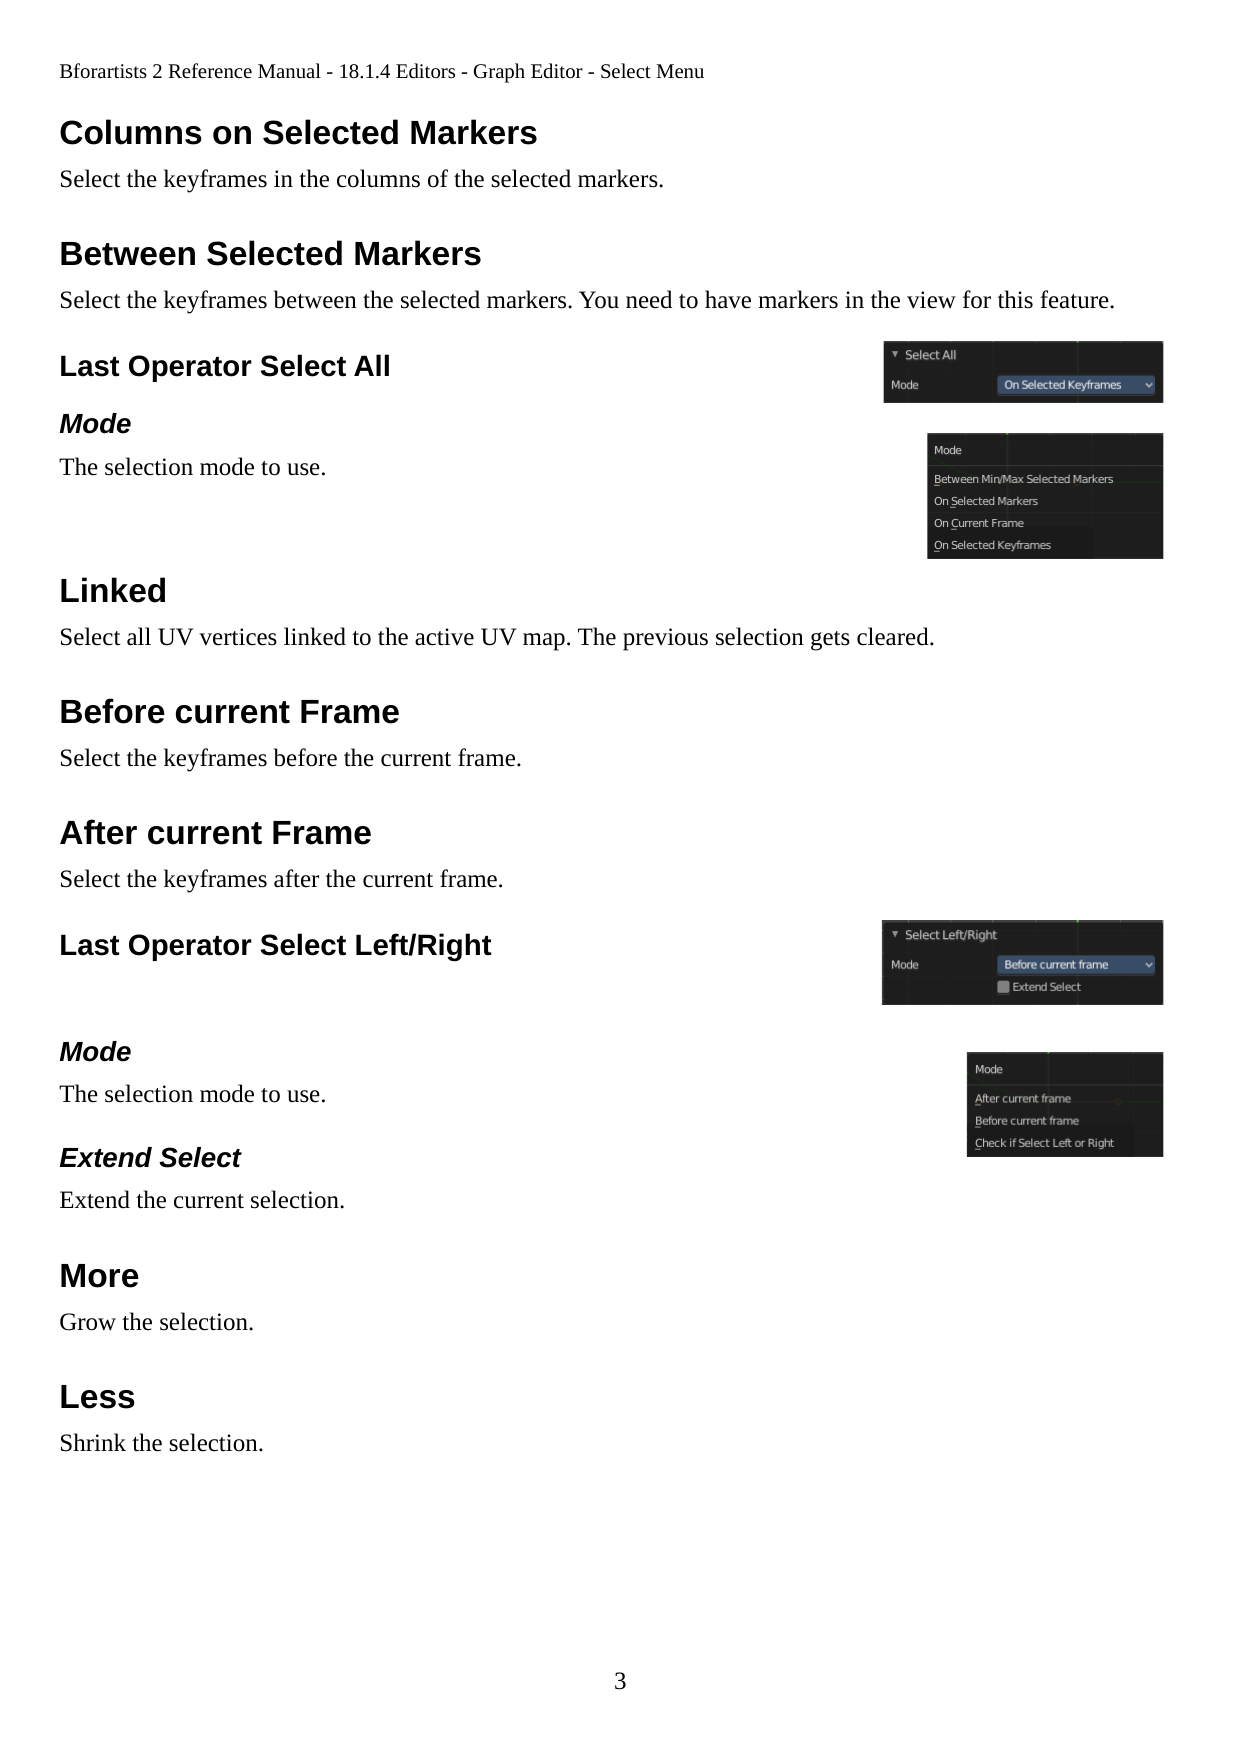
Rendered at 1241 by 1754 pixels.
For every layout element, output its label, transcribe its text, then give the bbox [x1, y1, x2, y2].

text The selection mode to use. [59, 452, 927, 480]
subtitle Last Operator Select All [59, 348, 883, 382]
text Select the keyframes after the current frame. [59, 864, 1181, 892]
text The selection mode to use. [59, 1079, 966, 1108]
text Select the keyframes in the columns of the selected markers. [59, 164, 1181, 192]
subtitle Mode [59, 407, 1181, 439]
subtitle Before current Frame [59, 692, 1181, 730]
subtitle [1164, 348, 1181, 382]
subtitle Mode [59, 1035, 1181, 1067]
text Extend the current selection. [59, 1186, 1181, 1214]
picture [927, 433, 1164, 559]
text Select all UV vertices linked to the active UV map. The previous selection gets cleared. [59, 622, 1181, 650]
subtitle Columns on Selected Markers [59, 113, 1181, 151]
text Shrink the selection. [59, 1428, 1181, 1456]
subtitle Extend Select [59, 1141, 1181, 1173]
subtitle Linked [59, 571, 1181, 609]
subtitle More [59, 1255, 1181, 1294]
subtitle After current Frame [59, 813, 1181, 851]
text Select the keyframes between the selected markers. You need to have markers in the view for this feature. [59, 285, 1181, 313]
text Select the keyframes before the current frame. [59, 743, 1181, 771]
picture [883, 341, 1164, 403]
picture [881, 920, 1164, 1005]
text Grow the selection. [59, 1307, 1181, 1335]
subtitle Less [59, 1376, 1181, 1415]
subtitle Between Selected Markers [59, 234, 1181, 272]
picture [966, 1052, 1164, 1157]
subtitle Last Operator Select Left/Right [59, 927, 881, 961]
